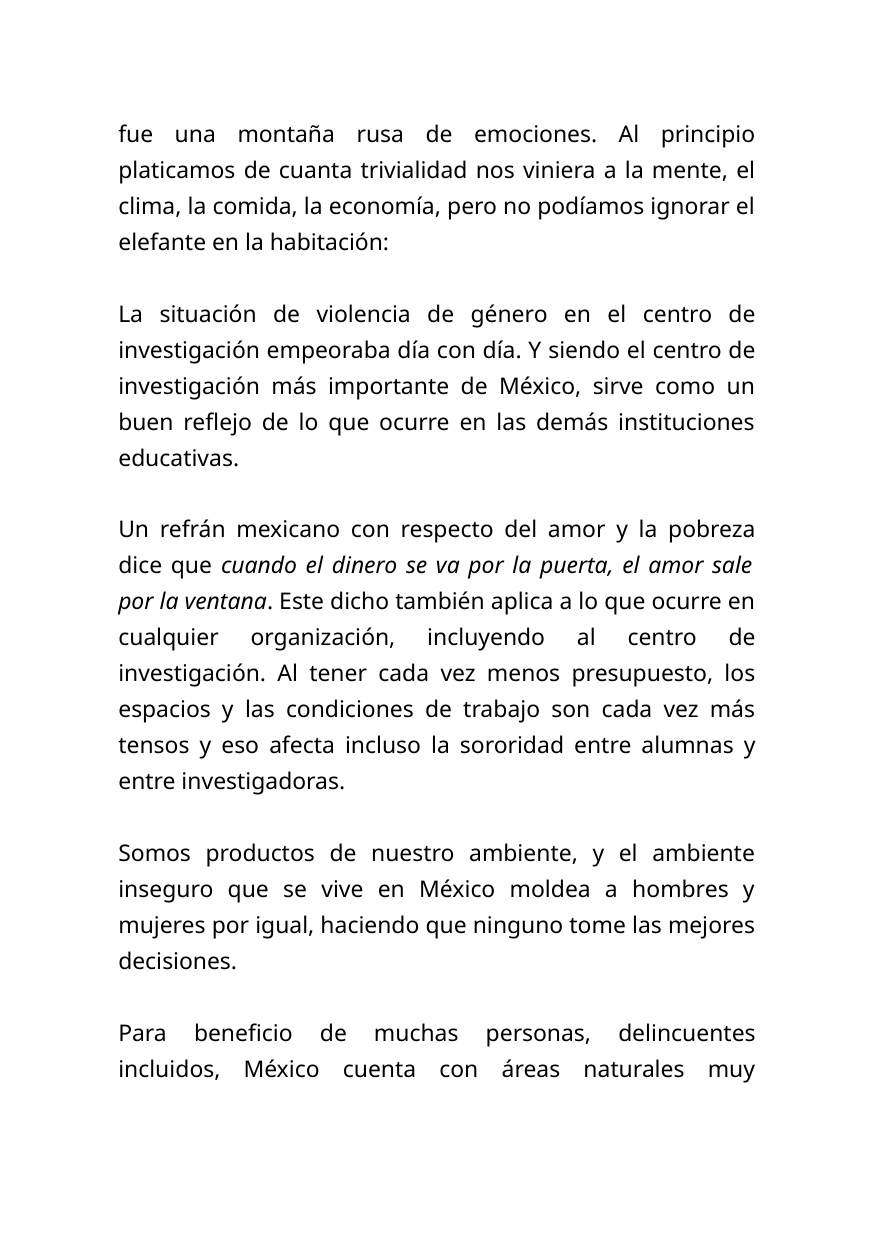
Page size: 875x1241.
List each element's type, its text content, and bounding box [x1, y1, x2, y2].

text La situación de violencia de género en el centro de investigación empeoraba día con día. Y siendo el centro de investigación más importante de México, sirve como un buen reflejo de lo que ocurre en las demás instituciones educativas. [118, 298, 756, 473]
text fue una montaña rusa de emociones. Al principio platicamos de cuanta trivialidad nos viniera a la mente, el clima, la comida, la economía, pero no podíamos ignorar el elefante en la habitación: [118, 118, 756, 257]
text Somos productos de nuestro ambiente, y el ambiente inseguro que se vive en México moldea a hombres y mujeres por igual, haciendo que ninguno tome las mejores decisiones. [118, 837, 756, 976]
text Para beneficio de muchas personas, delincuentes incluidos, México cuenta con áreas naturales muy [118, 1017, 756, 1084]
text Un refrán mexicano con respecto del amor y la pobreza dice que cuando el dinero se va por la puerta, el amor sale por la ventana. Este dicho también aplica a lo que ocurre en cualquier organización, incluyendo al centro de investigación. Al tener cada vez menos presupuesto, los espacios y las condiciones de trabajo son cada vez más tensos y eso afecta incluso la sororidad entre alumnas y entre investigadoras. [118, 513, 756, 796]
